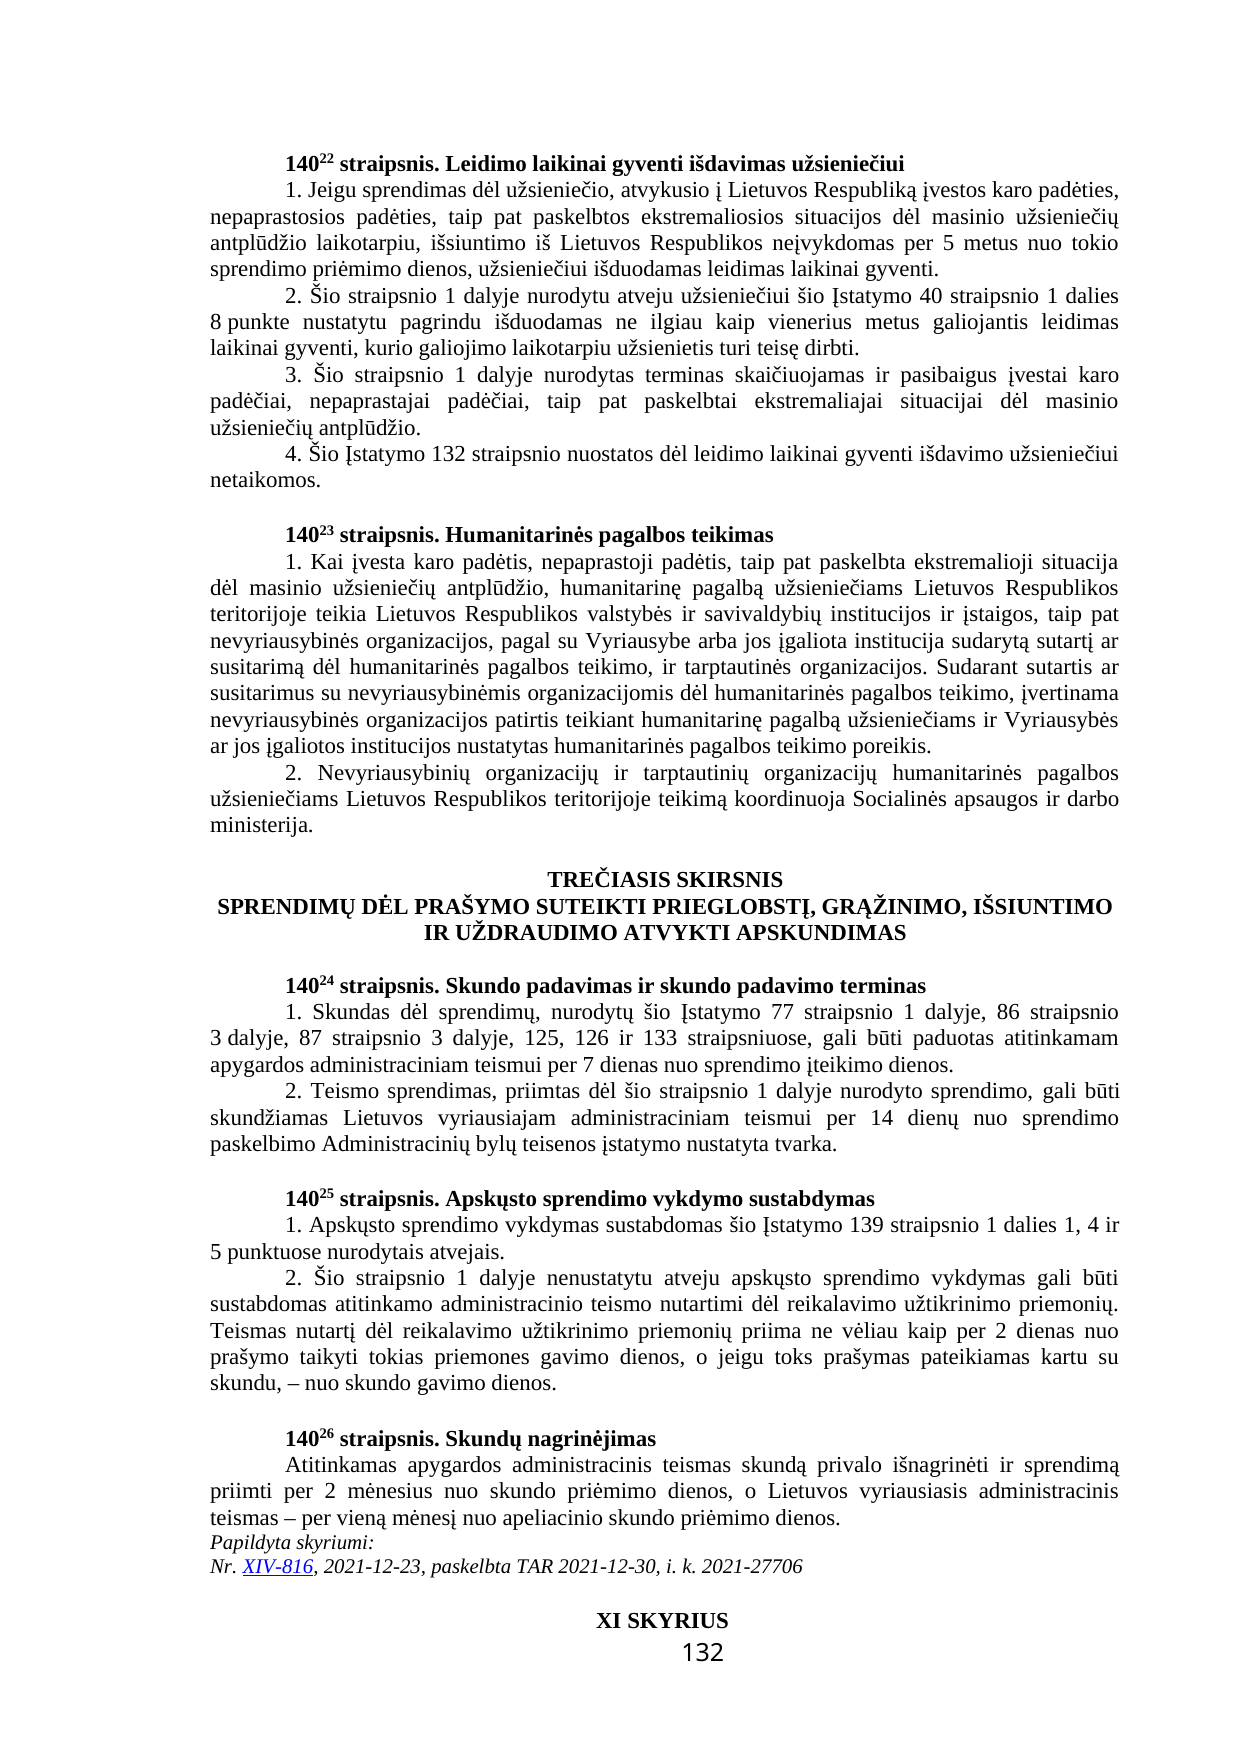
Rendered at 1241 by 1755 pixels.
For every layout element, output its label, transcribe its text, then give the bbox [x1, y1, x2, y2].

text 14024 straipsnis. Skundo padavimas ir skundo padavimo terminas [210, 972, 1120, 998]
text XI SKYRIUS [210, 1607, 1120, 1633]
text Nr. XIV-816, 2021-12-23, paskelbta TAR 2021-12-30, i. k. 2021-27706 [210, 1554, 1120, 1578]
text 2. Teismo sprendimas, priimtas dėl šio straipsnio 1 dalyje nurodyto sprendimo, gali būti skundžiamas Lietuvos vyriausiajam administraciniam teismui per 14 dienų nuo sprendimo paskelbimo Administracinių bylų teisenos įstatymo nustatyta tvarka. [210, 1077, 1120, 1156]
text 3. Šio straipsnio 1 dalyje nurodytas terminas skaičiuojamas ir pasibaigus įvestai karo padėčiai, nepaprastajai padėčiai, taip pat paskelbtai ekstremaliajai situacijai dėl masinio užsieniečių antplūdžio. [210, 361, 1120, 440]
text SPRENDIMŲ DĖL PRAŠYMO SUTEIKTI PRIEGLOBSTĮ, GRĄŽINIMO, IŠSIUNTIMO IR UŽDRAUDIMO ATVYKTI APSKUNDIMAS [210, 893, 1120, 945]
text 2. Šio straipsnio 1 dalyje nenustatytu atveju apskųsto sprendimo vykdymas gali būti sustabdomas atitinkamo administracinio teismo nutartimi dėl reikalavimo užtikrinimo priemonių. Teismas nutartį dėl reikalavimo užtikrinimo priemonių priima ne vėliau kaip per 2 dienas nuo prašymo taikyti tokias priemones gavimo dienos, o jeigu toks prašymas pateikiamas kartu su skundu, – nuo skundo gavimo dienos. [210, 1264, 1120, 1396]
text 14025 straipsnis. Apskųsto sprendimo vykdymo sustabdymas [210, 1185, 1120, 1211]
text 1. Apskųsto sprendimo vykdymas sustabdomas šio Įstatymo 139 straipsnio 1 dalies 1, 4 ir 5 punktuose nurodytais atvejais. [210, 1211, 1120, 1264]
text TREČIASIS SKIRSNIS [210, 866, 1120, 893]
text 14023 straipsnis. Humanitarinės pagalbos teikimas [210, 521, 1120, 548]
text 2. Nevyriausybinių organizacijų ir tarptautinių organizacijų humanitarinės pagalbos užsieniečiams Lietuvos Respublikos teritorijoje teikimą koordinuoja Socialinės apsaugos ir darbo ministerija. [210, 758, 1120, 838]
text 4. Šio Įstatymo 132 straipsnio nuostatos dėl leidimo laikinai gyventi išdavimo užsieniečiui netaikomos. [210, 440, 1120, 493]
text Atitinkamas apygardos administracinis teismas skundą privalo išnagrinėti ir sprendimą priimti per 2 mėnesius nuo skundo priėmimo dienos, o Lietuvos vyriausiasis administracinis teismas – per vieną mėnesį nuo apeliacinio skundo priėmimo dienos. [210, 1451, 1120, 1530]
text Papildyta skyriumi: [210, 1530, 1120, 1554]
text 2. Šio straipsnio 1 dalyje nurodytu atveju užsieniečiui šio Įstatymo 40 straipsnio 1 dalies 8 punkte nustatytu pagrindu išduodamas ne ilgiau kaip vienerius metus galiojantis leidimas laikinai gyventi, kurio galiojimo laikotarpiu užsienietis turi teisę dirbti. [210, 282, 1120, 361]
text 1. Skundas dėl sprendimų, nurodytų šio Įstatymo 77 straipsnio 1 dalyje, 86 straipsnio 3 dalyje, 87 straipsnio 3 dalyje, 125, 126 ir 133 straipsniuose, gali būti paduotas atitinkamam apygardos administraciniam teismui per 7 dienas nuo sprendimo įteikimo dienos. [210, 998, 1120, 1077]
text 1. Jeigu sprendimas dėl užsieniečio, atvykusio į Lietuvos Respubliką įvestos karo padėties, nepaprastosios padėties, taip pat paskelbtos ekstremaliosios situacijos dėl masinio užsieniečių antplūdžio laikotarpiu, išsiuntimo iš Lietuvos Respublikos neįvykdomas per 5 metus nuo tokio sprendimo priėmimo dienos, užsieniečiui išduodamas leidimas laikinai gyventi. [210, 176, 1120, 282]
text 14022 straipsnis. Leidimo laikinai gyventi išdavimas užsieniečiui [210, 150, 1120, 176]
text 1. Kai įvesta karo padėtis, nepaprastoji padėtis, taip pat paskelbta ekstremalioji situacija dėl masinio užsieniečių antplūdžio, humanitarinę pagalbą užsieniečiams Lietuvos Respublikos teritorijoje teikia Lietuvos Respublikos valstybės ir savivaldybių institucijos ir įstaigos, taip pat nevyriausybinės organizacijos, pagal su Vyriausybe arba jos įgaliota institucija sudarytą sutartį ar susitarimą dėl humanitarinės pagalbos teikimo, ir tarptautinės organizacijos. Sudarant sutartis ar susitarimus su nevyriausybinėmis organizacijomis dėl humanitarinės pagalbos teikimo, įvertinama nevyriausybinės organizacijos patirtis teikiant humanitarinę pagalbą užsieniečiams ir Vyriausybės ar jos įgaliotos institucijos nustatytas humanitarinės pagalbos teikimo poreikis. [210, 548, 1120, 758]
text 14026 straipsnis. Skundų nagrinėjimas [210, 1424, 1120, 1451]
